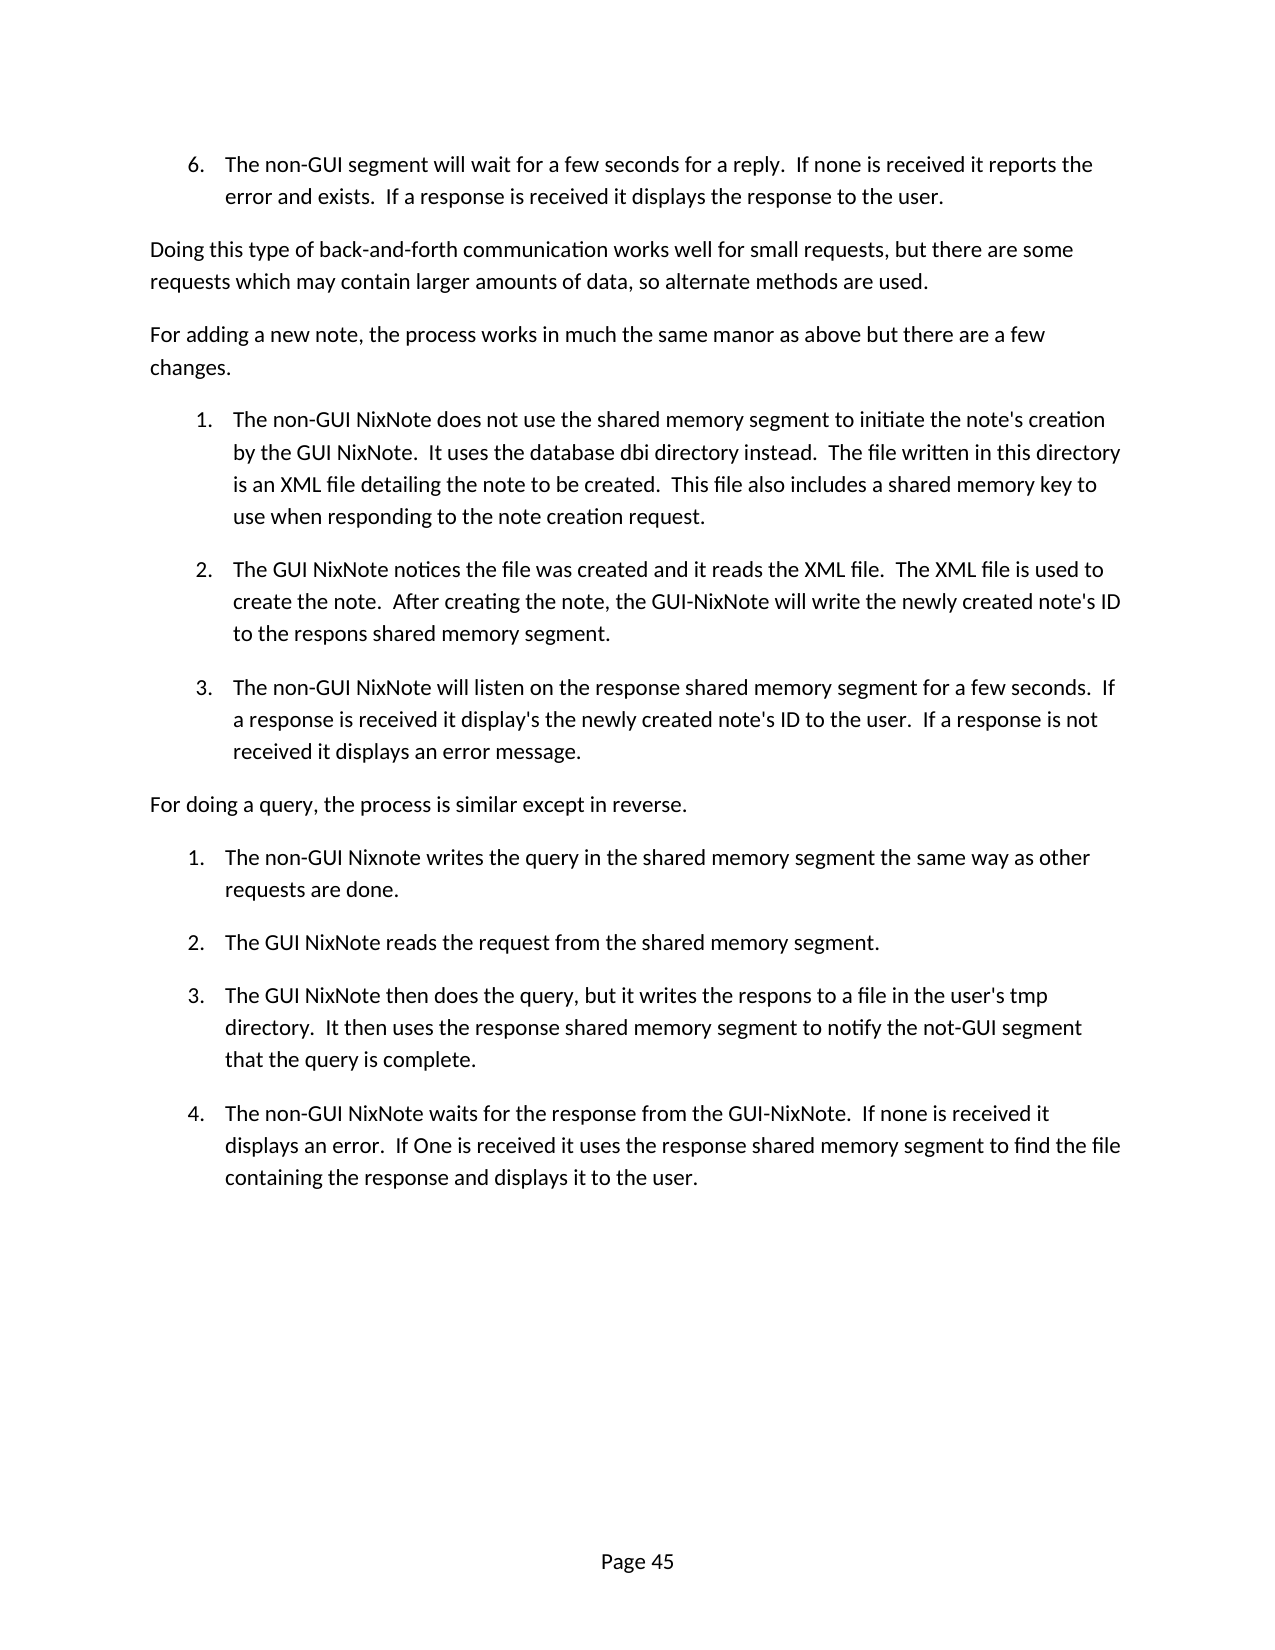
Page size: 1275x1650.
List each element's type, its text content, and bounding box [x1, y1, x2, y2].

list The non-GUI Nixnote writes the query in the shared memory segment the same way as other requests are done. [187, 843, 1125, 903]
list The non-GUI NixNote does not use the shared memory segment to initiate the note's creation by the GUI NixNote. It uses the database dbi directory instead. The file written in this directory is an XML file detailing the note to be created. This file also includes a shared memory key to use when responding to the note creation request. [195, 406, 1125, 530]
list The non-GUI segment will wait for a few seconds for a reply. If none is received it reports the error and exists. If a response is received it displays the response to the user. [187, 150, 1125, 210]
list The GUI NixNote reads the request from the shared memory segment. [187, 928, 1125, 956]
text For adding a new note, the process works in much the same manor as above but there are a few changes. [150, 320, 1125, 381]
text For doing a query, the process is similar except in reverse. [150, 790, 1125, 818]
list The non-GUI NixNote waits for the response from the GUI-NixNote. If none is received it displays an error. If One is received it uses the response shared memory segment to find the file containing the response and displays it to the user. [187, 1099, 1125, 1191]
list The GUI NixNote notices the file was created and it reads the XML file. The XML file is used to create the note. After creating the note, the GUI-NixNote will write the newly created note's ID to the respons shared memory segment. [195, 555, 1125, 648]
list The GUI NixNote then does the query, but it writes the respons to a file in the user's tmp directory. It then uses the response shared memory segment to notify the not-GUI segment that the query is complete. [187, 981, 1125, 1074]
list The non-GUI NixNote will listen on the response shared memory segment for a few seconds. If a response is received it display's the newly created note's ID to the user. If a response is not received it displays an error message. [195, 673, 1125, 765]
text Doing this type of back-and-forth communication works well for small requests, but there are some requests which may contain larger amounts of data, so alternate methods are used. [150, 235, 1125, 295]
